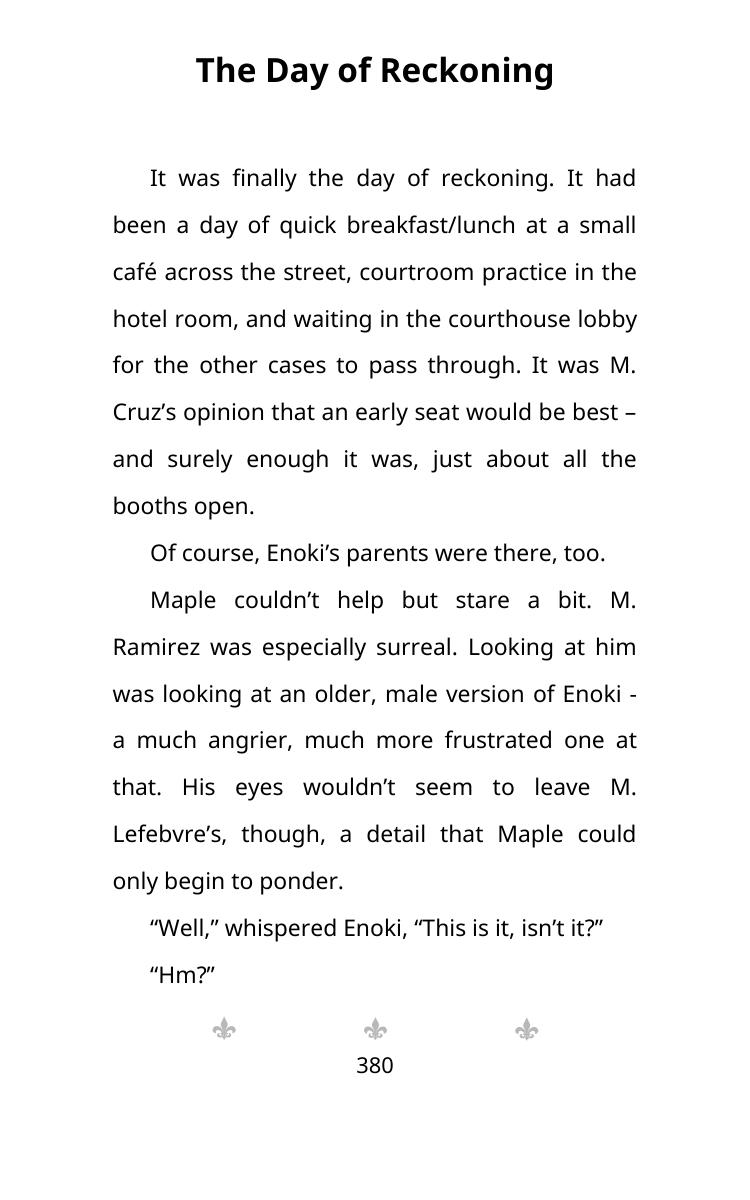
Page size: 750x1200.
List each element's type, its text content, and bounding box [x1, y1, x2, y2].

text Of course, Enoki’s parents were there, too. [112, 537, 637, 568]
text “Hm?” [112, 959, 637, 990]
text “Well,” whispered Enoki, “This is it, isn’t it?” [112, 912, 637, 943]
text Maple couldn’t help but stare a bit. M. Ramirez was especially surreal. Looking at him was looking at an older, male version of Enoki - a much angrier, much more frustrated one at that. His eyes wouldn’t seem to leave M. Lefebvre’s, though, a detail that Maple could only begin to ponder. [112, 584, 637, 896]
subtitle The Day of Reckoning [112, 47, 637, 92]
text It was finally the day of reckoning. It had been a day of quick breakfast/lunch at a small café across the street, courtroom practice in the hotel room, and waiting in the courthouse lobby for the other cases to pass through. It was M. Cruz’s opinion that an early seat would be best – and surely enough it was, just about all the booths open. [112, 162, 637, 521]
